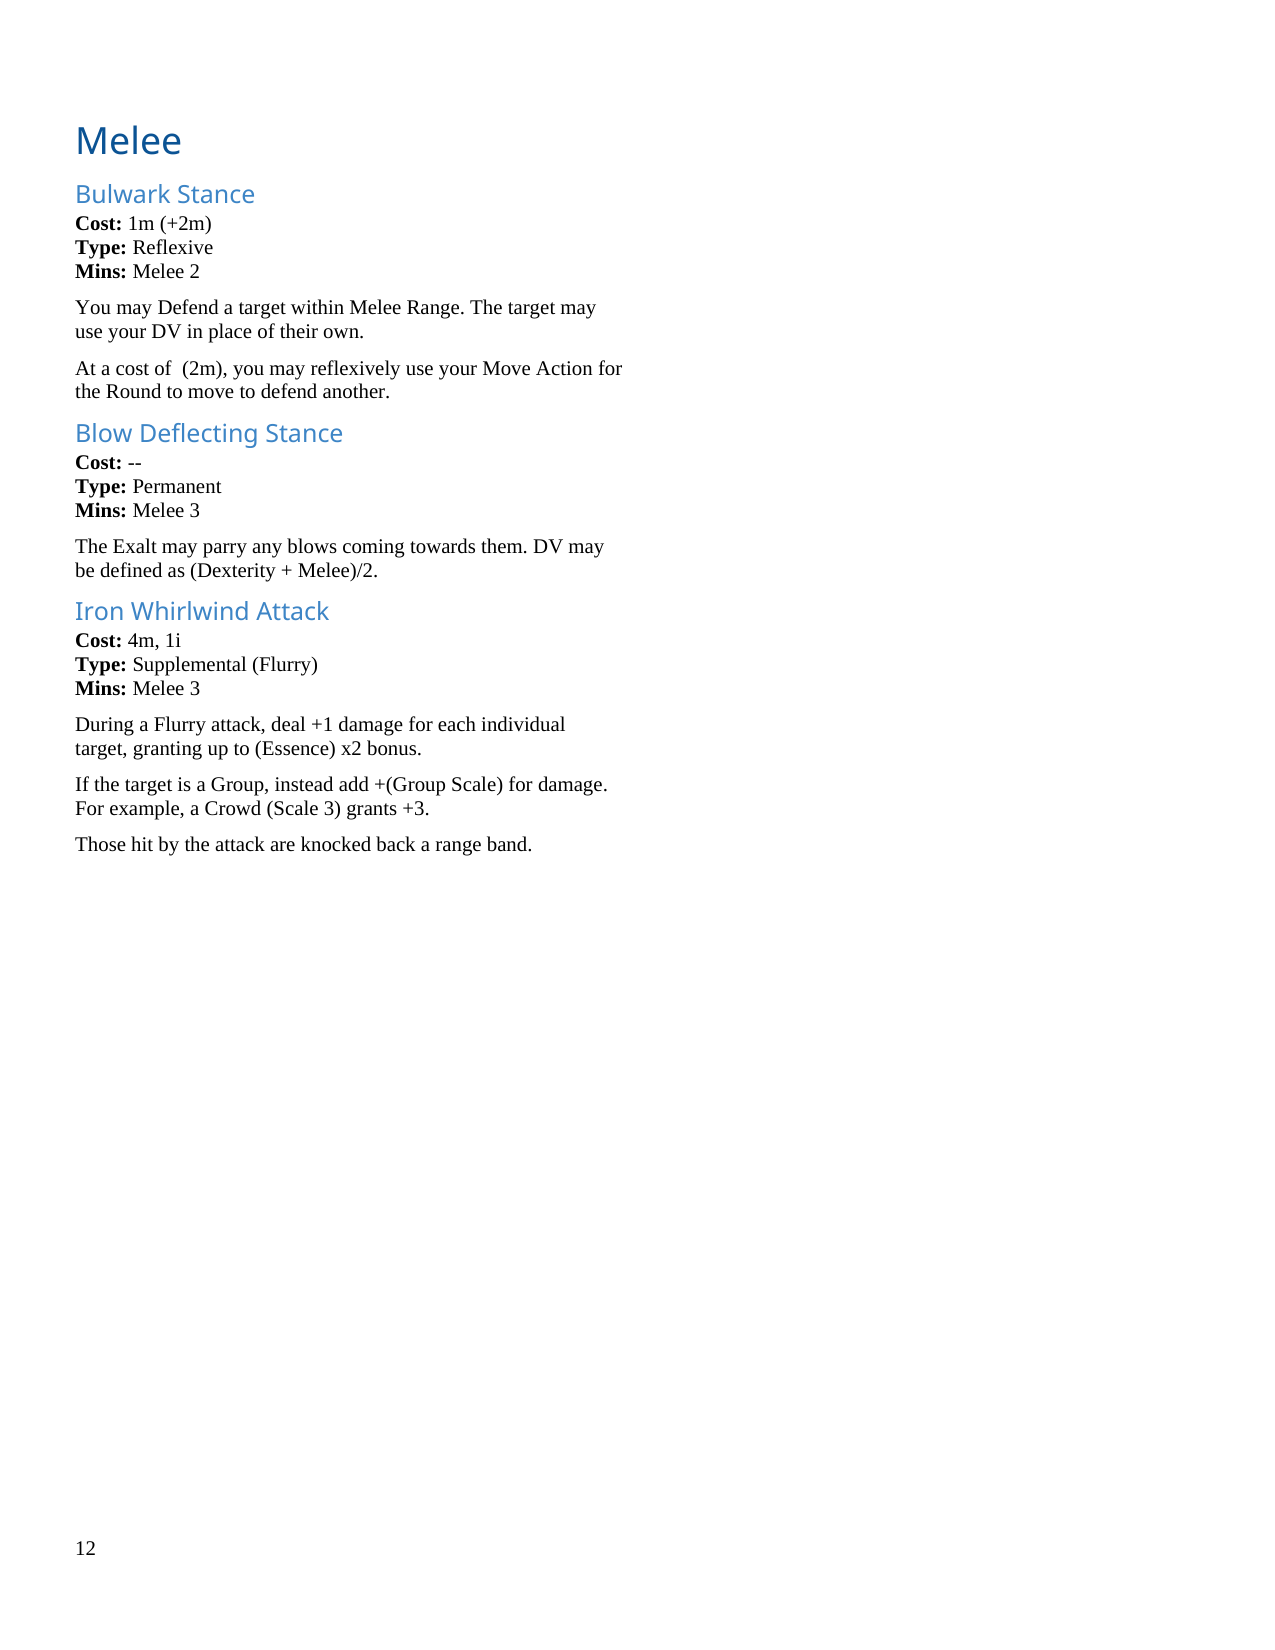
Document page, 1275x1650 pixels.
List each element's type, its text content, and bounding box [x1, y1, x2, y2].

subtitle Bulwark Stance [75, 177, 622, 211]
text Cost: 4m, 1i Type: Supplemental (Flurry) Mins: Melee 3 [75, 628, 622, 700]
subtitle Melee [75, 114, 622, 165]
text You may Defend a target within Melee Range. The target may use your DV in place of their own. [75, 295, 622, 343]
subtitle Blow Deflecting Stance [75, 416, 622, 449]
subtitle Iron Whirlwind Attack [75, 594, 622, 628]
text The Exalt may parry any blows coming towards them. DV may be defined as (Dexterity + Melee)/2. [75, 534, 622, 582]
text Cost: 1m (+2m) Type: Reflexive Mins: Melee 2 [75, 211, 622, 283]
text Cost: -- Type: Permanent Mins: Melee 3 [75, 449, 622, 522]
text At a cost of (2m), you may reflexively use your Move Action for the Round to move to defend another. [75, 355, 622, 403]
text Those hit by the attack are knocked back a range band. [75, 832, 622, 856]
text If the target is a Group, instead add +(Group Scale) for damage. For example, a Crowd (Scale 3) grants +3. [75, 772, 622, 820]
text During a Flurry attack, deal +1 damage for each individual target, granting up to (Essence) x2 bonus. [75, 712, 622, 760]
